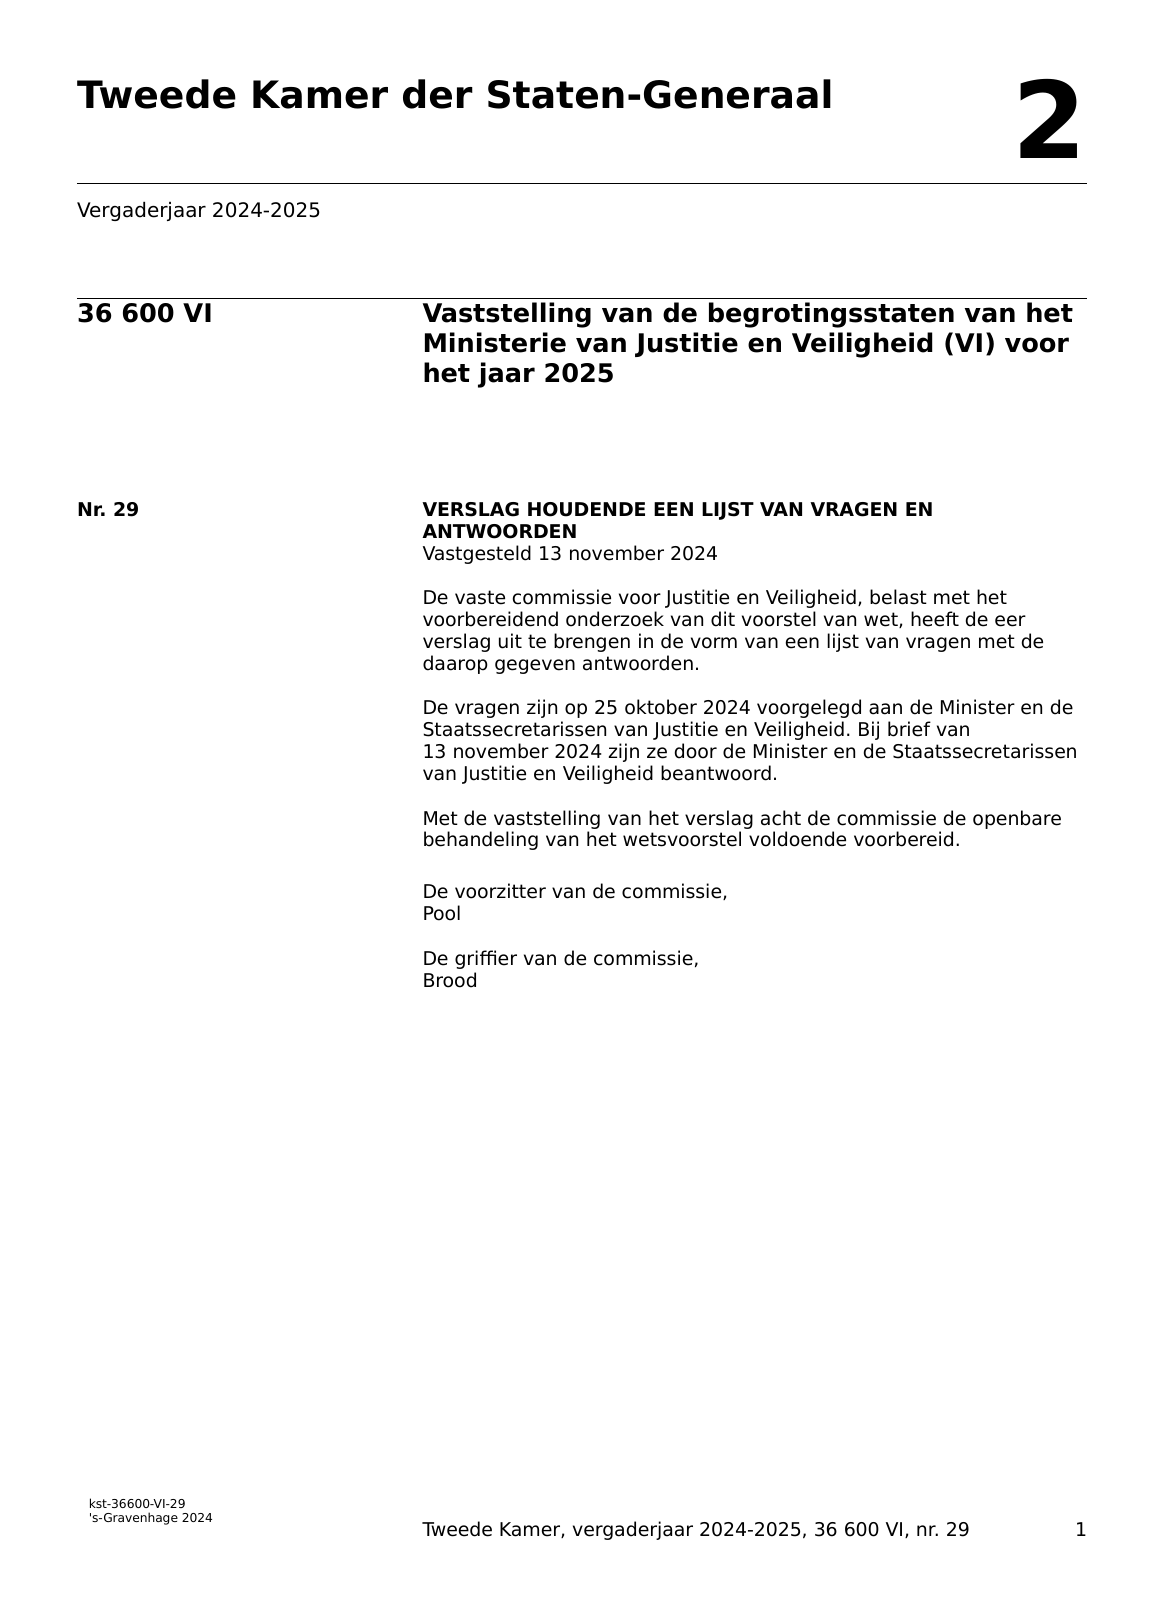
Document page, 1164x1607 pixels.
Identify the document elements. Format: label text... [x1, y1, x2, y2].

table_header Tweede Kamer der Staten-Generaal [77, 59, 886, 183]
text 's-Gravenhage 2024 [88, 1511, 323, 1525]
table_cell Vergaderjaar 2024-2025 [77, 184, 1087, 298]
text De griffier van de commissie, Brood [422, 947, 1087, 991]
subtitle Nr. 29 VERSLAG HOUDENDE EEN LIJST VAN VRAGEN EN ANTWOORDEN [77, 499, 1087, 543]
text De vaste commissie voor Justitie en Veiligheid, belast met het voorbereidend onderzoek van dit voorstel van wet, heeft de eer verslag uit te brengen in de vorm van een lijst van vragen met de daarop gegeven antwoorden. [422, 587, 1087, 675]
text kst-36600-VI-29 [88, 1497, 323, 1511]
table_header 2 [886, 59, 1087, 183]
text Met de vaststelling van het verslag acht de commissie de openbare behandeling van het wetsvoorstel voldoende voorbereid. [422, 807, 1087, 851]
text De voorzitter van de commissie, Pool [422, 881, 1087, 925]
text De vragen zijn op 25 oktober 2024 voorgelegd aan de Minister en de Staatssecretarissen van Justitie en Veiligheid. Bij brief van 13 november 2024 zijn ze door de Minister en de Staatssecretarissen van Justitie en Veiligheid beantwoord. [422, 697, 1087, 785]
text Vastgesteld 13 november 2024 [422, 543, 1087, 565]
subtitle 36 600 VI Vaststelling van de begrotingsstaten van het Ministerie van Justitie en Veiligheid (VI) voor het jaar 2025 [77, 299, 1087, 388]
